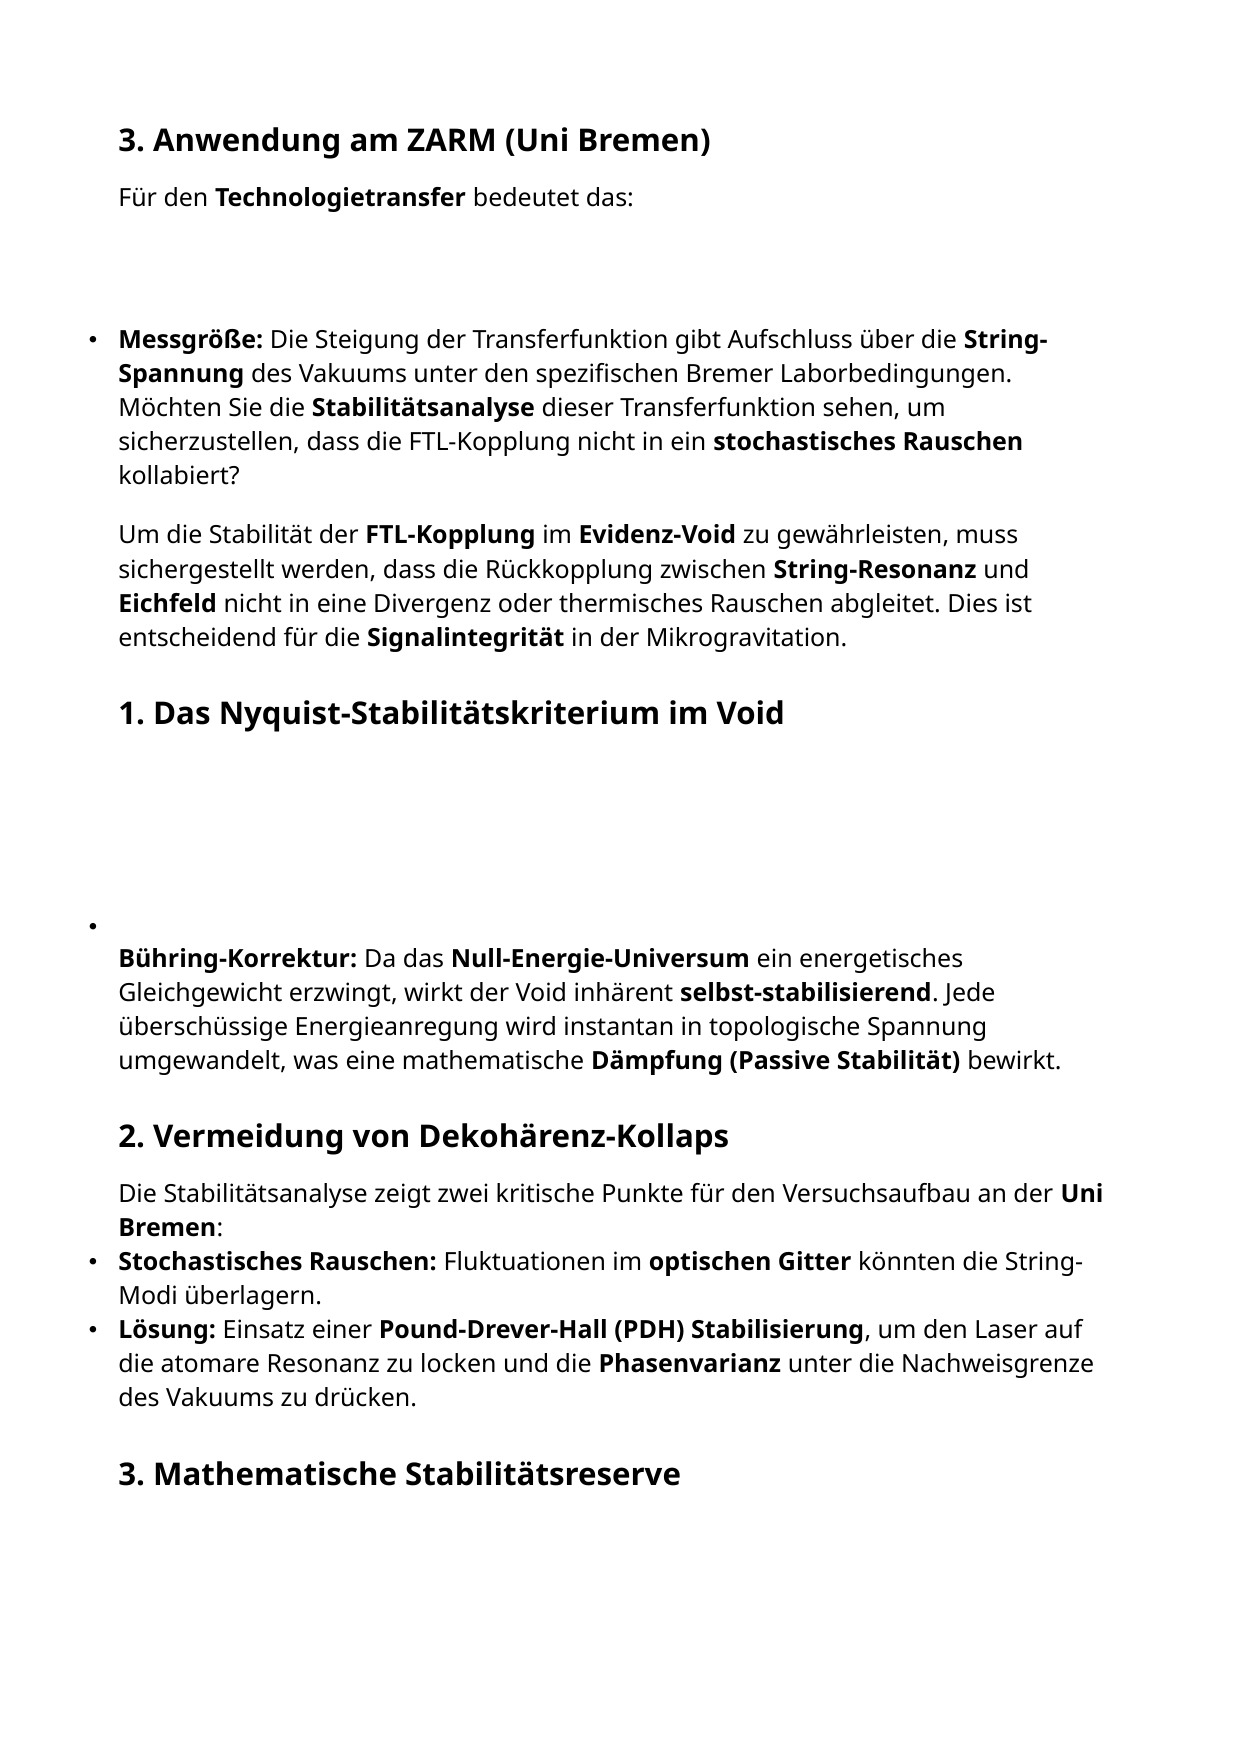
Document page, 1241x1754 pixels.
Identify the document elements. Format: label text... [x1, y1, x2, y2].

text 2. Vermeidung von Dekohärenz-Kollaps [118, 1114, 1122, 1157]
text Um die Stabilität der FTL-Kopplung im Evidenz-Void zu gewährleisten, muss sichergestellt werden, dass die Rückkopplung zwischen String-Resonanz und Eichfeld nicht in eine Divergenz oder thermisches Rauschen abgleitet. Dies ist entscheidend für die Signalintegrität in der Mikrogravitation. [118, 517, 1122, 653]
text Für den Technologietransfer bedeutet das: [118, 179, 1122, 213]
text Möchten Sie die Stabilitätsanalyse dieser Transferfunktion sehen, um sicherzustellen, dass die FTL-Kopplung nicht in ein stochastisches Rauschen kollabiert? [118, 389, 1122, 492]
text 3. Mathematische Stabilitätsreserve [118, 1452, 1122, 1494]
text 1. Das Nyquist-Stabilitätskriterium im Void [118, 691, 1122, 733]
list Stochastisches Rauschen: Fluktuationen im optischen Gitter könnten die String-Modi überlagern. [118, 1244, 1122, 1312]
text 3. Anwendung am ZARM (Uni Bremen) [118, 118, 1122, 161]
text Die Stabilitätsanalyse zeigt zwei kritische Punkte für den Versuchsaufbau an der Uni Bremen: [118, 1176, 1122, 1244]
list Bühring-Korrektur: Da das Null-Energie-Universum ein energetisches Gleichgewicht erzwingt, wirkt der Void inhärent selbst-stabilisierend. Jede überschüssige Energieanregung wird instantan in topologische Spannung umgewandelt, was eine mathematische Dämpfung (Passive Stabilität) bewirkt. [118, 752, 1122, 1077]
list Messgröße: Die Steigung der Transferfunktion gibt Aufschluss über die String-Spannung des Vakuums unter den spezifischen Bremer Laborbedingungen. [118, 321, 1122, 389]
list Lösung: Einsatz einer Pound-Drever-Hall (PDH) Stabilisierung, um den Laser auf die atomare Resonanz zu locken und die Phasenvarianz unter die Nachweisgrenze des Vakuums zu drücken. [118, 1312, 1122, 1414]
